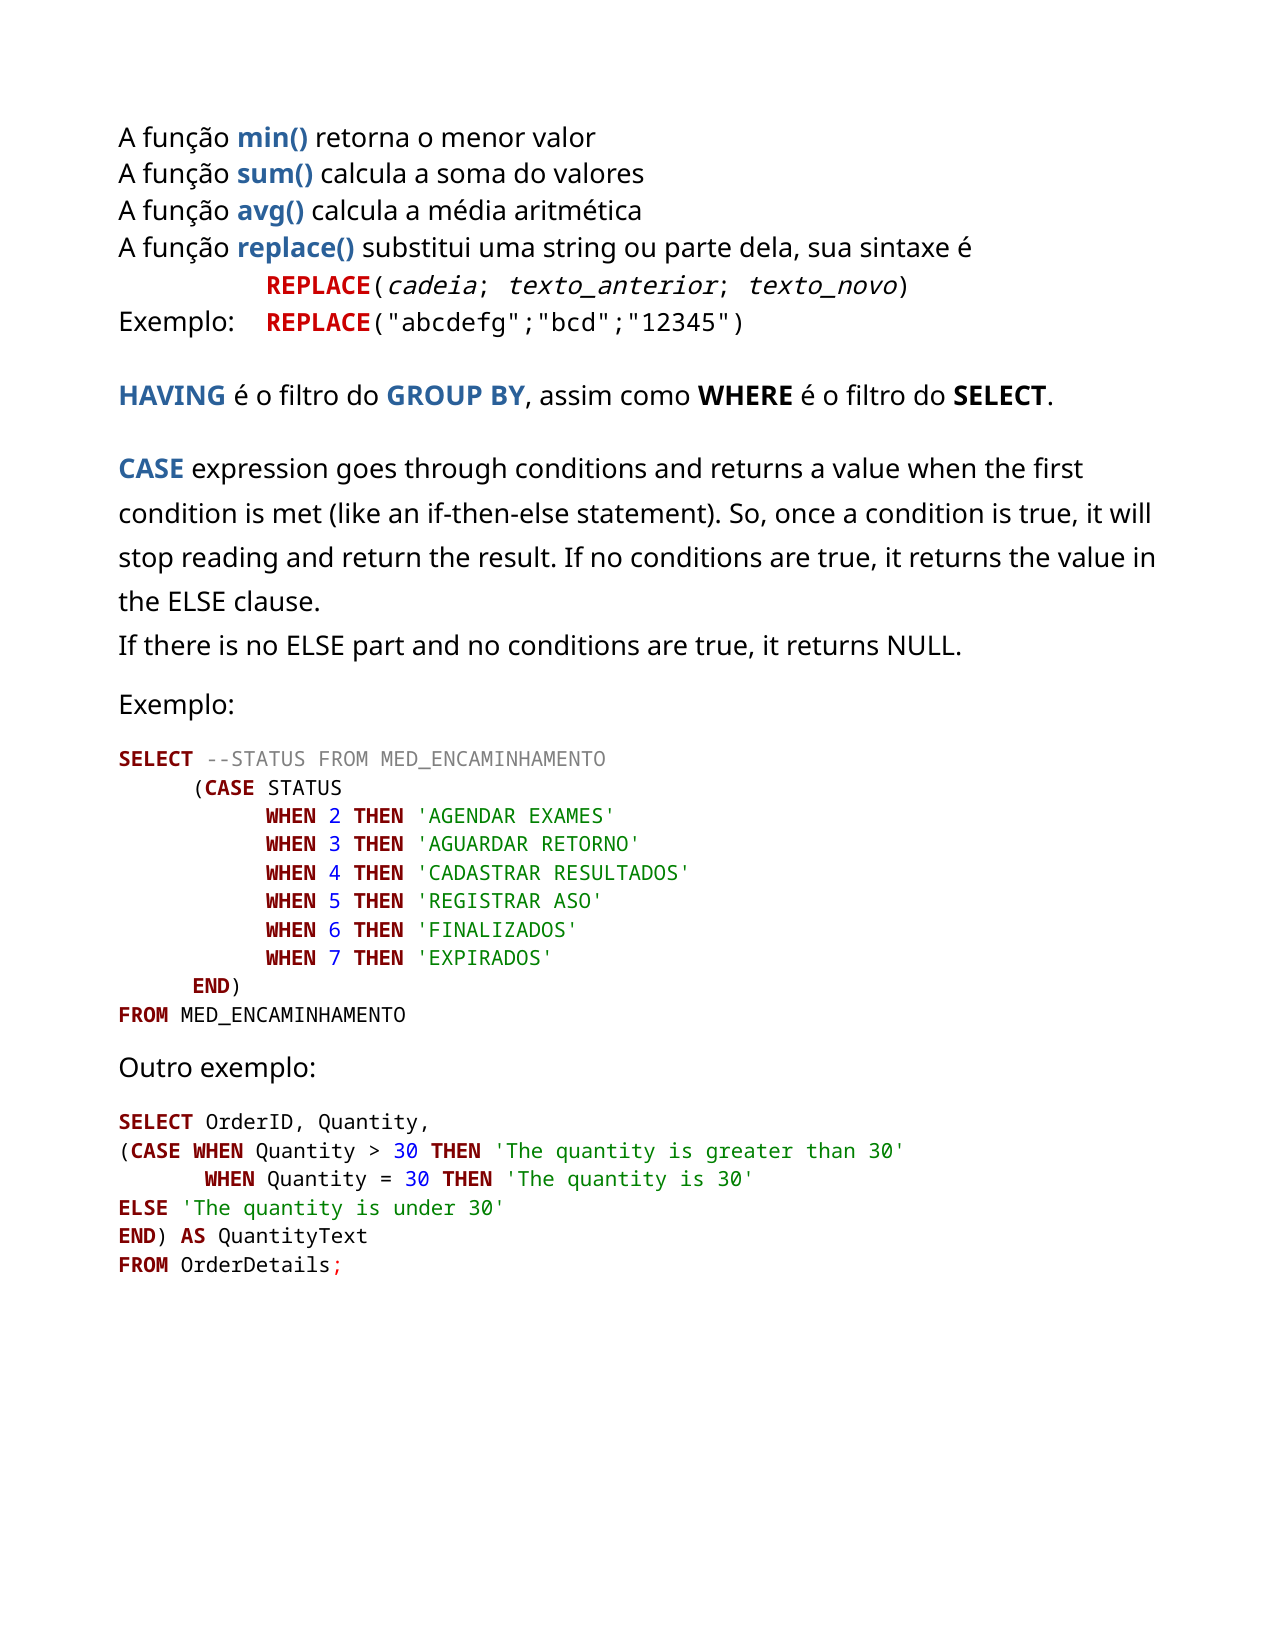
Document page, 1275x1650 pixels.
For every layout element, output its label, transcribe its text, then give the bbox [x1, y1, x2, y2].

text WHEN 6 THEN 'FINALIZADOS' [118, 915, 1193, 943]
text WHEN 3 THEN 'AGUARDAR RETORNO' [118, 829, 1193, 858]
text WHEN Quantity = 30 THEN 'The quantity is 30' [118, 1164, 1193, 1193]
text A função min() retorna o menor valor [118, 118, 1193, 155]
text WHEN 5 THEN 'REGISTRAR ASO' [118, 886, 1193, 915]
text (CASE STATUS [118, 773, 1193, 801]
text Exemplo: [118, 685, 1193, 722]
text HAVING é o filtro do GROUP BY, assim como WHERE é o filtro do SELECT. [118, 376, 1193, 413]
text SELECT --STATUS FROM MED_ENCAMINHAMENTO [118, 744, 1193, 773]
text A função replace() substitui uma string ou parte dela, sua sintaxe é REPLACE(cadeia; texto_anterior; texto_novo) Exemplo: REPLACE("abcdefg";"bcd";"12345") [118, 229, 1193, 339]
text WHEN 4 THEN 'CADASTRAR RESULTADOS' [118, 858, 1193, 886]
text A função sum() calcula a soma do valores [118, 155, 1193, 192]
text FROM OrderDetails; [118, 1250, 1193, 1278]
text A função avg() calcula a média aritmética [118, 192, 1193, 229]
text CASE expression goes through conditions and returns a value when the first condition is met (like an if-then-else statement). So, once a condition is true, it will stop reading and return the result. If no conditions are true, it returns the value in the ELSE clause. If there is no ELSE part and no conditions are true, it returns NULL. [118, 450, 1193, 663]
text END) AS QuantityText [118, 1221, 1193, 1250]
text WHEN 2 THEN 'AGENDAR EXAMES' [118, 801, 1193, 829]
text SELECT OrderID, Quantity, [118, 1107, 1193, 1136]
text END) [118, 972, 1193, 1000]
text ELSE 'The quantity is under 30' [118, 1193, 1193, 1221]
text FROM MED_ENCAMINHAMENTO [118, 1000, 1193, 1028]
text (CASE WHEN Quantity > 30 THEN 'The quantity is greater than 30' [118, 1136, 1193, 1164]
text Outro exemplo: [118, 1049, 1193, 1086]
text WHEN 7 THEN 'EXPIRADOS' [118, 943, 1193, 972]
